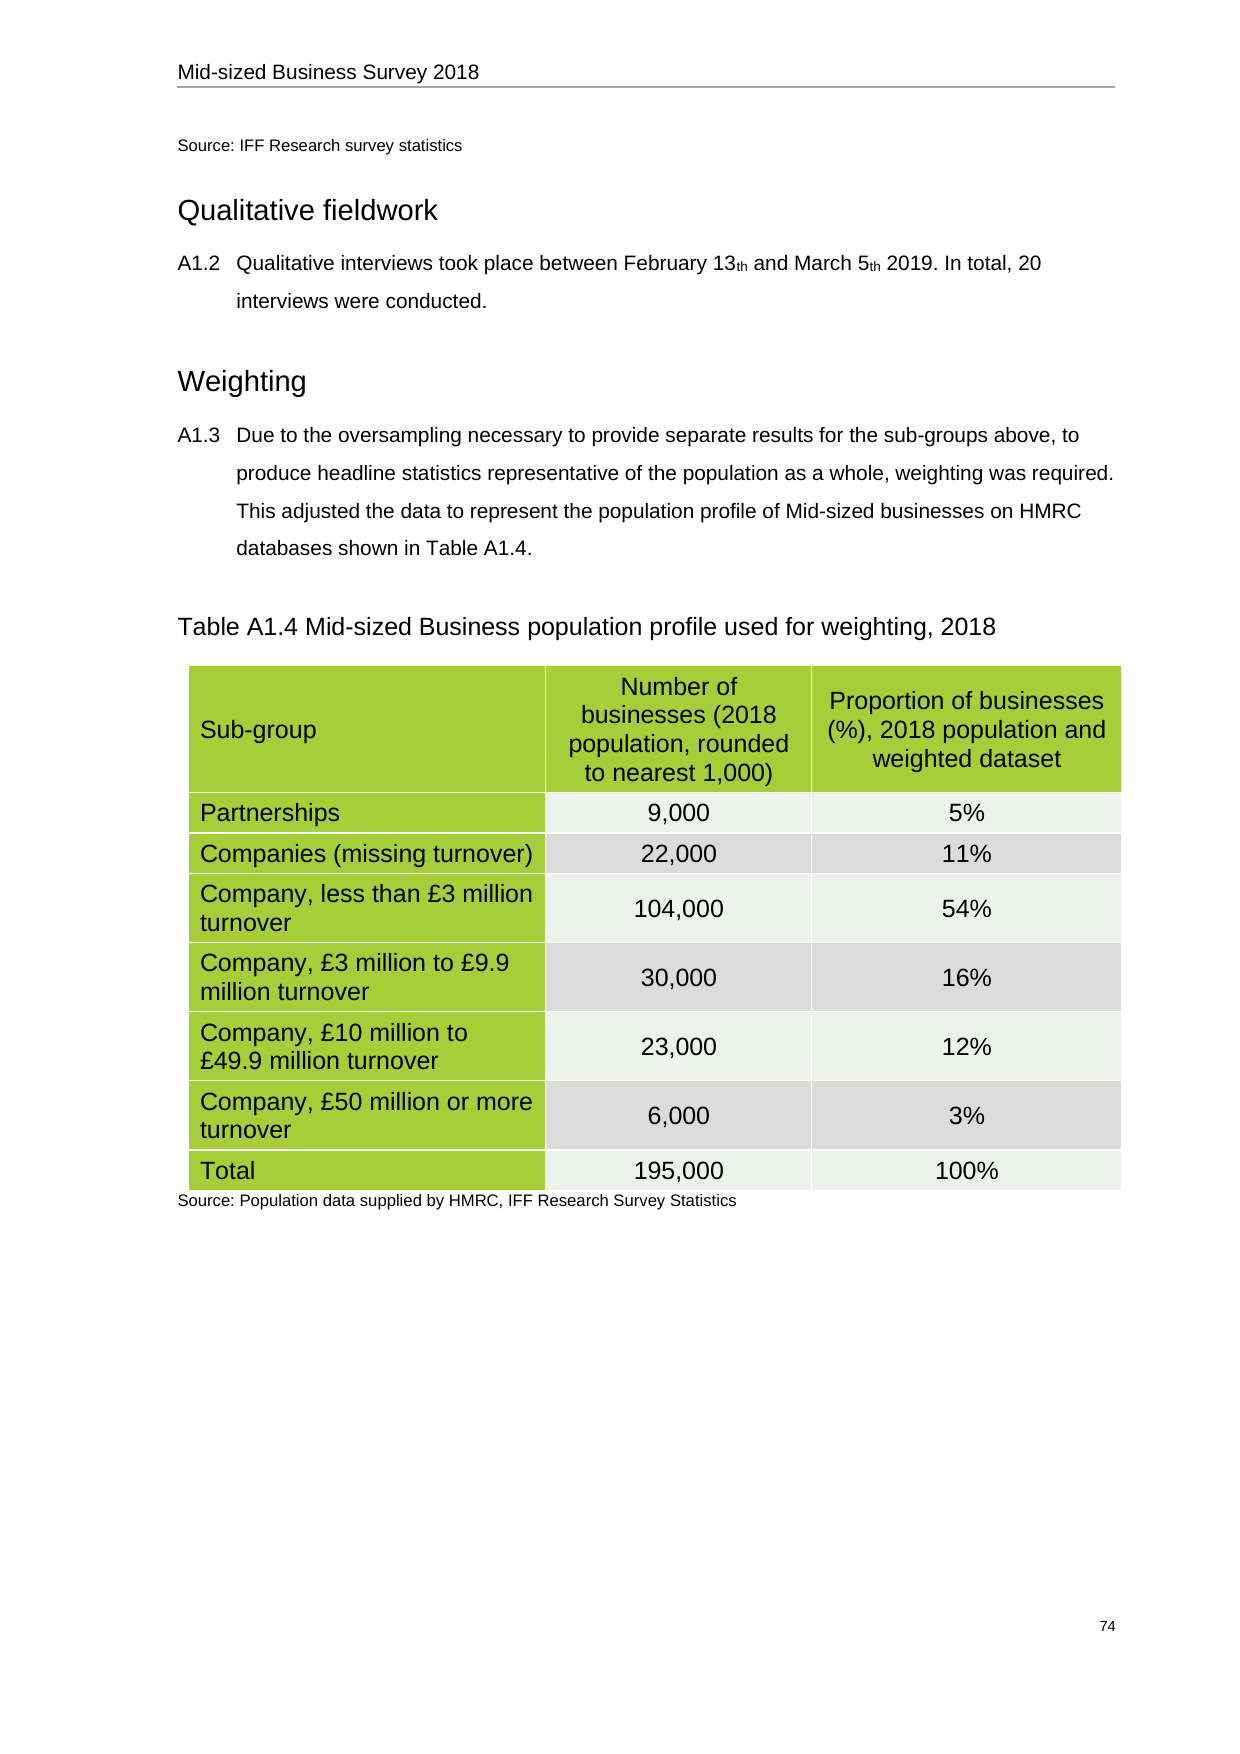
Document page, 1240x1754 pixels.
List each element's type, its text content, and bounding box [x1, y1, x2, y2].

text Source: Population data supplied by HMRC, IFF Research Survey Statistics [177, 1191, 1115, 1216]
table_cell 195,000 [546, 1151, 811, 1190]
table_cell 23,000 [546, 1012, 811, 1080]
table_header Number of businesses (2018 population, rounded to nearest 1,000) [546, 666, 811, 792]
list Due to the oversampling necessary to provide separate results for the sub-groups above, to produce headline statistics representative of the population as a whole, weighting was required. This adjusted the data to represent the population profile of Mid-sized businesses on HMRC databases shown in Table A1.4. [177, 423, 1115, 568]
table_cell Partnerships [189, 793, 545, 832]
table_cell 11% [812, 834, 1121, 873]
table_cell Total [189, 1151, 545, 1190]
table_cell 5% [812, 793, 1121, 832]
table_cell 6,000 [546, 1081, 811, 1149]
table_cell 3% [812, 1081, 1121, 1149]
table_header Proportion of businesses (%), 2018 population and weighted dataset [812, 666, 1121, 792]
table_cell 30,000 [546, 943, 811, 1011]
table_cell Company, £3 million to £9.9 million turnover [189, 943, 545, 1011]
subtitle Table A1.4 Mid-sized Business population profile used for weighting, 2018 [177, 612, 1115, 640]
subtitle Weighting [177, 364, 1115, 398]
table_cell Company, less than £3 million turnover [189, 874, 545, 942]
table_cell Company, £50 million or more turnover [189, 1081, 545, 1149]
subtitle Qualitative fieldwork [177, 193, 1115, 226]
table_cell 16% [812, 943, 1121, 1011]
table_header Sub-group [189, 666, 545, 792]
text Source: IFF Research survey statistics [177, 136, 1115, 161]
table_cell Companies (missing turnover) [189, 834, 545, 873]
table_cell 22,000 [546, 834, 811, 873]
table_cell 54% [812, 874, 1121, 942]
table_cell 104,000 [546, 874, 811, 942]
table_cell Company, £10 million to £49.9 million turnover [189, 1012, 545, 1080]
table_cell 100% [812, 1151, 1121, 1190]
table_cell 12% [812, 1012, 1121, 1080]
table_cell 9,000 [546, 793, 811, 832]
list Qualitative interviews took place between February 13th and March 5th 2019. In total, 20 interviews were conducted. [177, 251, 1115, 321]
